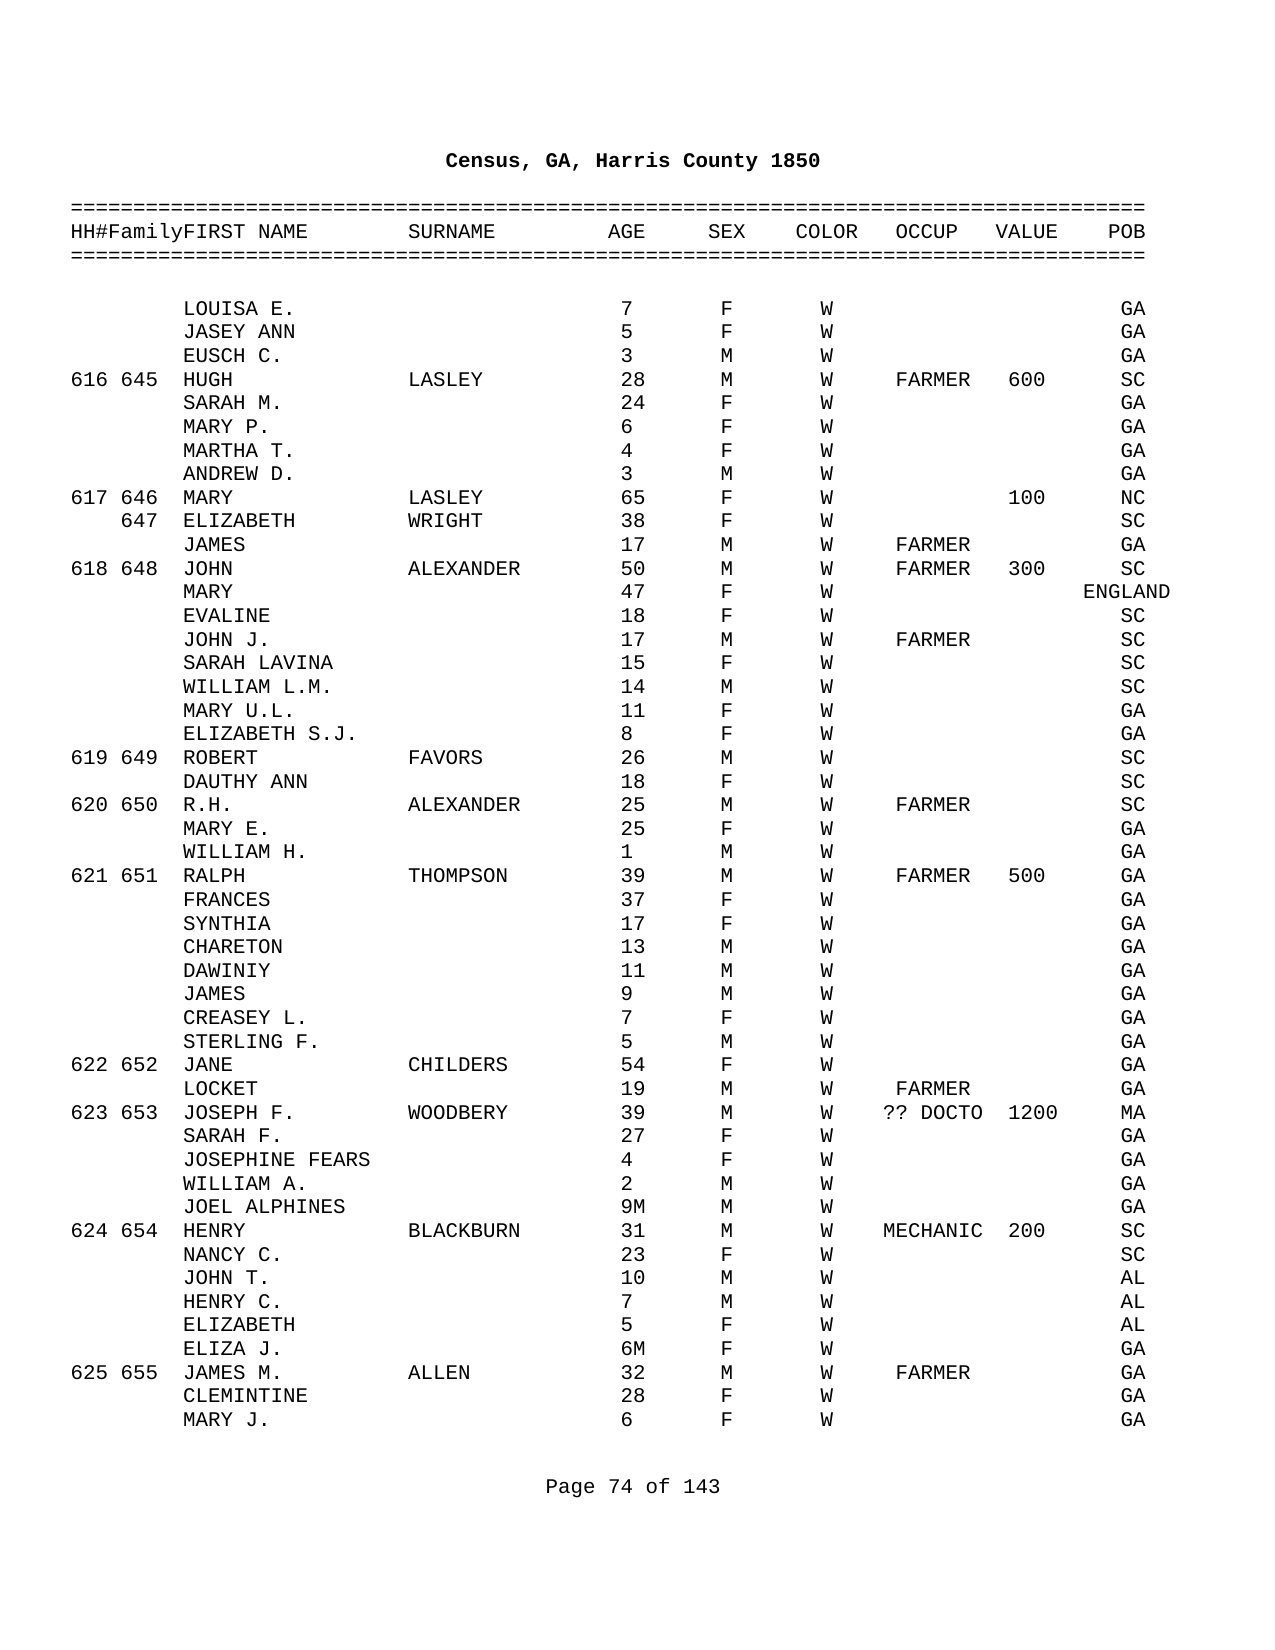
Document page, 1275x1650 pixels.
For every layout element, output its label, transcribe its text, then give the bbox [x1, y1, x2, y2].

text Chareton 13 M W GA [70, 936, 1195, 960]
text Mary E. 25 F W GA [70, 818, 1195, 842]
text 624 654 Henry BLACKBURN 31 M W mechanic 200 SC [70, 1220, 1195, 1243]
text Andrew D. 3 M W GA [70, 463, 1195, 487]
text John J. 17 M W farmer SC [70, 629, 1195, 652]
text Eliza J. 6m F W GA [70, 1338, 1195, 1362]
text 621 651 Ralph THOMPSON 39 M W farmer 500 GA [70, 865, 1195, 889]
text Mary 47 F W England [70, 581, 1195, 605]
text James 17 M W farmer GA [70, 534, 1195, 558]
text Evaline 18 F W SC [70, 605, 1195, 629]
text 617 646 Mary LASLEY 65 F W 100 NC [70, 487, 1195, 511]
text Louisa E. 7 F W GA [70, 298, 1195, 321]
text Clemintine 28 F W GA [70, 1385, 1195, 1409]
text Josephine Fears 4 F W GA [70, 1149, 1195, 1173]
text 620 650 R.H. ALEXANDER 25 M W farmer SC [70, 794, 1195, 818]
text William A. 2 M W GA [70, 1173, 1195, 1196]
text Sterling F. 5 M W GA [70, 1031, 1195, 1054]
text Mary J. 6 F W GA [70, 1409, 1195, 1433]
text Martha T. 4 F W GA [70, 439, 1195, 463]
text Sarah Lavina 15 F W SC [70, 652, 1195, 676]
text Mary P. 6 F W GA [70, 416, 1195, 439]
text 623 653 Joseph F. WOODBERY 39 M W ?? docto 1200 MA [70, 1102, 1195, 1125]
text 619 649 Robert FAVORS 26 M W SC [70, 747, 1195, 771]
text Dawiniy 11 M W GA [70, 960, 1195, 983]
text James 9 M W GA [70, 983, 1195, 1007]
text Synthia 17 F W GA [70, 912, 1195, 936]
text 622 652 Jane CHILDERS 54 F W GA [70, 1054, 1195, 1078]
text Sarah M. 24 F W GA [70, 392, 1195, 416]
text Creasey L. 7 F W GA [70, 1007, 1195, 1031]
text Elizabeth 5 F W AL [70, 1314, 1195, 1338]
text Mary U.L. 11 F W GA [70, 700, 1195, 723]
text 616 645 Hugh LASLEY 28 M W farmer 600 SC [70, 369, 1195, 392]
text John T. 10 M W AL [70, 1267, 1195, 1291]
text Joel Alphines 9m M W GA [70, 1196, 1195, 1220]
text Jasey Ann 5 F W GA [70, 321, 1195, 345]
text Elizabeth S.J. 8 F W GA [70, 723, 1195, 747]
text 618 648 John ALEXANDER 50 M W farmer 300 SC [70, 558, 1195, 581]
text 625 655 James M. ALLEN 32 M W farmer GA [70, 1362, 1195, 1385]
text William H. 1 M W GA [70, 842, 1195, 865]
text Dauthy Ann 18 F W SC [70, 771, 1195, 794]
text William L.M. 14 M W SC [70, 676, 1195, 700]
text Locket 19 M W farmer GA [70, 1078, 1195, 1102]
text Nancy C. 23 F W SC [70, 1243, 1195, 1267]
text Henry C. 7 M W AL [70, 1291, 1195, 1314]
text 647 Elizabeth WRIGHT 38 F W SC [70, 511, 1195, 534]
text Frances 37 F W GA [70, 889, 1195, 912]
text Eusch C. 3 M W GA [70, 345, 1195, 369]
text Sarah F. 27 F W GA [70, 1125, 1195, 1149]
